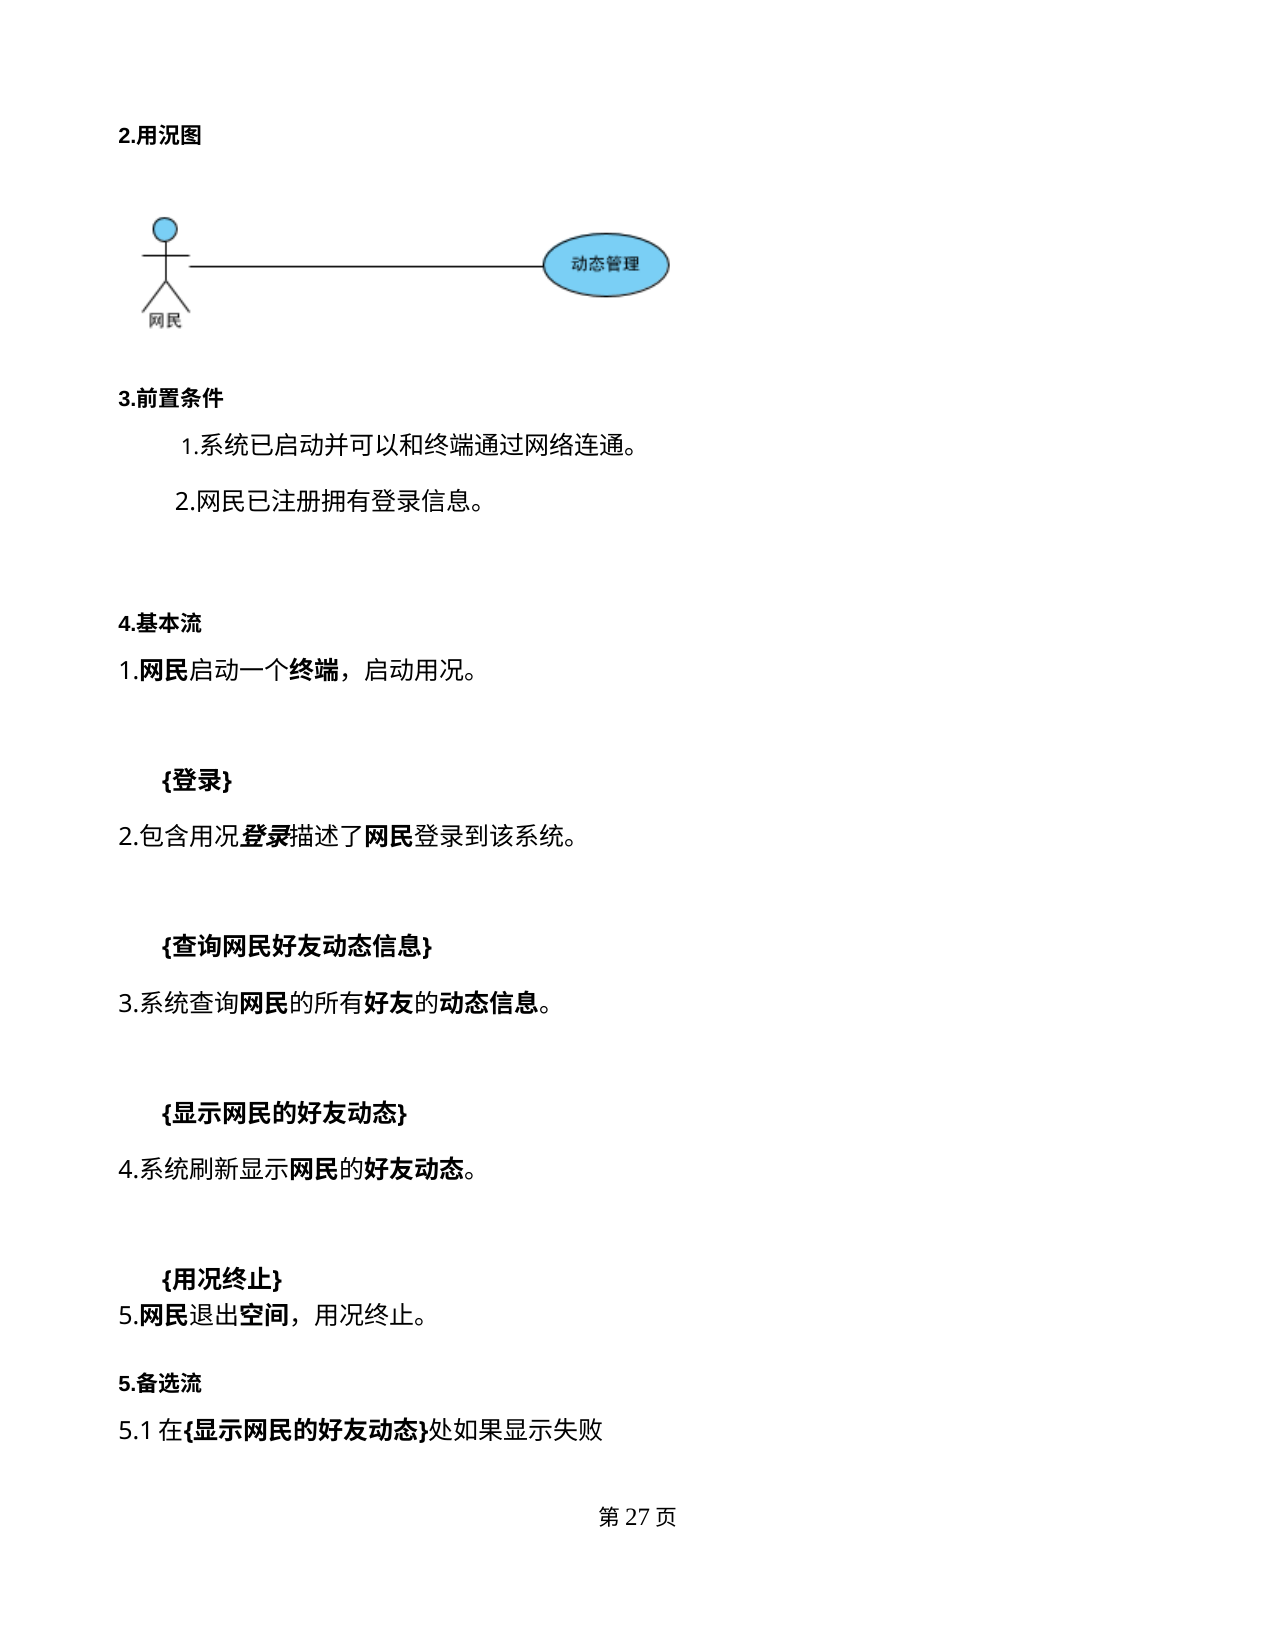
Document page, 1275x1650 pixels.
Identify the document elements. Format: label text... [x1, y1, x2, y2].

text {查询网民好友动态信息} [118, 927, 1157, 963]
text 4.系统刷新显示网民的好友动态。 [118, 1149, 1157, 1186]
text 5.1在{显示网民的好友动态}处如果显示失败 [118, 1411, 1157, 1447]
subtitle 4.基本流 [118, 606, 1157, 638]
subtitle 3.前置条件 [118, 381, 1157, 413]
text 1.系统已启动并可以和终端通过网络连通。 [118, 426, 1157, 462]
subtitle 5.备选流 [118, 1366, 1157, 1398]
text {登录} [118, 761, 1157, 797]
picture [131, 172, 684, 354]
text 2.包含用况登录描述了网民登录到该系统。 [118, 817, 1157, 853]
subtitle 2.用況图 [118, 118, 1157, 150]
text 3.系统查询网民的所有好友的动态信息。 [118, 983, 1157, 1019]
text 5.网民退出空间，用况终止。 [118, 1296, 1157, 1332]
text 1.网民启动一个终端，启动用况。 [118, 651, 1157, 687]
text {显示网民的好友动态} [118, 1093, 1157, 1129]
text 2.网民已注册拥有登录信息。 [118, 482, 1157, 518]
text {用况终止} [118, 1259, 1157, 1296]
